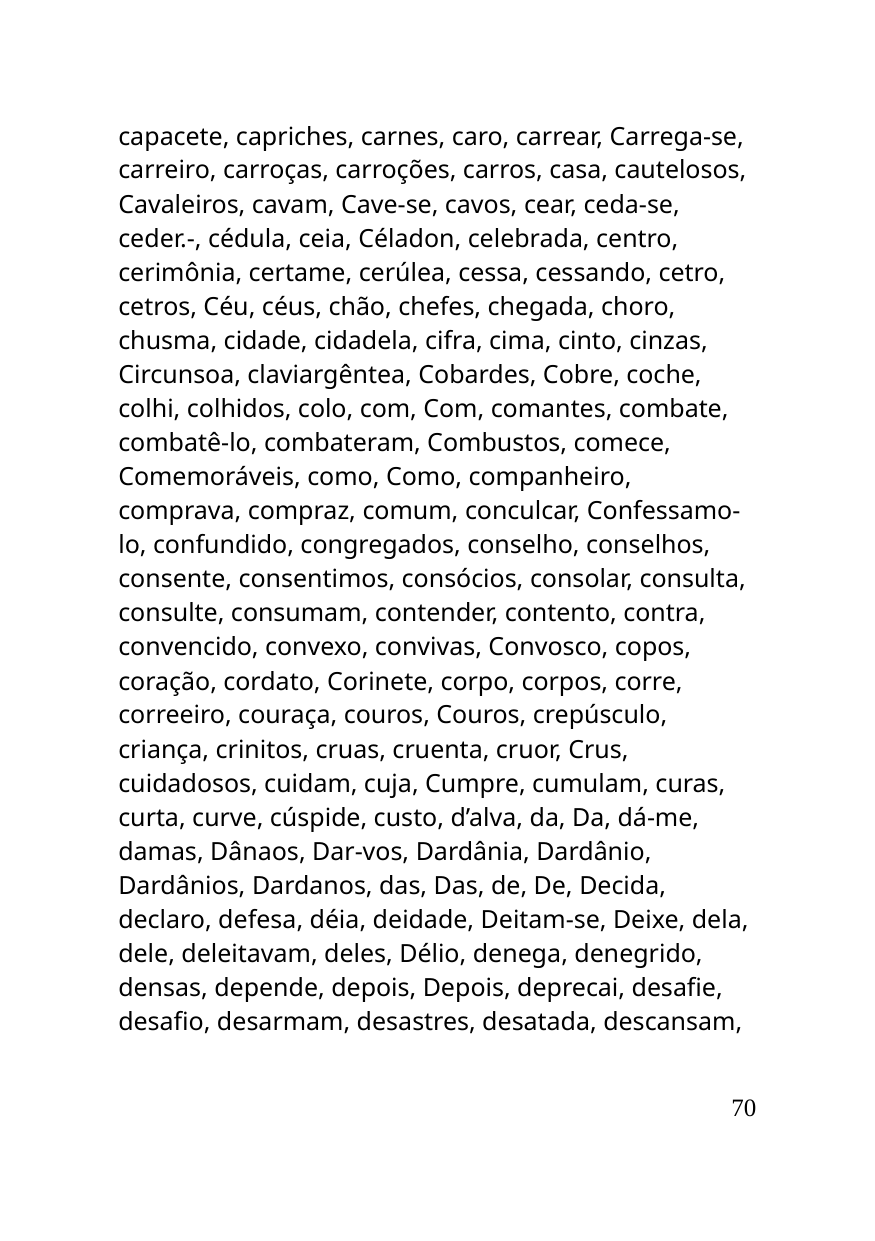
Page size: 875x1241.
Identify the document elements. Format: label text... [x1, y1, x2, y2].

text capacete, capriches, carnes, caro, carrear, Carrega-se, carreiro, carroças, carroções, carros, casa, cautelosos, Cavaleiros, cavam, Cave-se, cavos, cear, ceda-se, ceder.-, cédula, ceia, Céladon, celebrada, centro, cerimônia, certame, cerúlea, cessa, cessando, cetro, cetros, Céu, céus, chão, chefes, chegada, choro, chusma, cidade, cidadela, cifra, cima, cinto, cinzas, Circunsoa, claviargêntea, Cobardes, Cobre, coche, colhi, colhidos, colo, com, Com, comantes, combate, combatê-lo, combateram, Combustos, comece, Comemoráveis, como, Como, companheiro, comprava, compraz, comum, conculcar, Confessamo-lo, confundido, congregados, conselho, conselhos, consente, consentimos, consócios, consolar, consulta, consulte, consumam, contender, contento, contra, convencido, convexo, convivas, Convosco, copos, coração, cordato, Corinete, corpo, corpos, corre, correeiro, couraça, couros, Couros, crepúsculo, criança, crinitos, cruas, cruenta, cruor, Crus, cuidadosos, cuidam, cuja, Cumpre, cumulam, curas, curta, curve, cúspide, custo, d’alva, da, Da, dá-me, damas, Dânaos, Dar-vos, Dardânia, Dardânio, Dardânios, Dardanos, das, Das, de, De, Decida, declaro, defesa, déia, deidade, Deitam-se, Deixe, dela, dele, deleitavam, deles, Délio, denega, denegrido, densas, depende, depois, Depois, deprecai, desafie, desafio, desarmam, desastres, desatada, descansam, [118, 118, 756, 1038]
